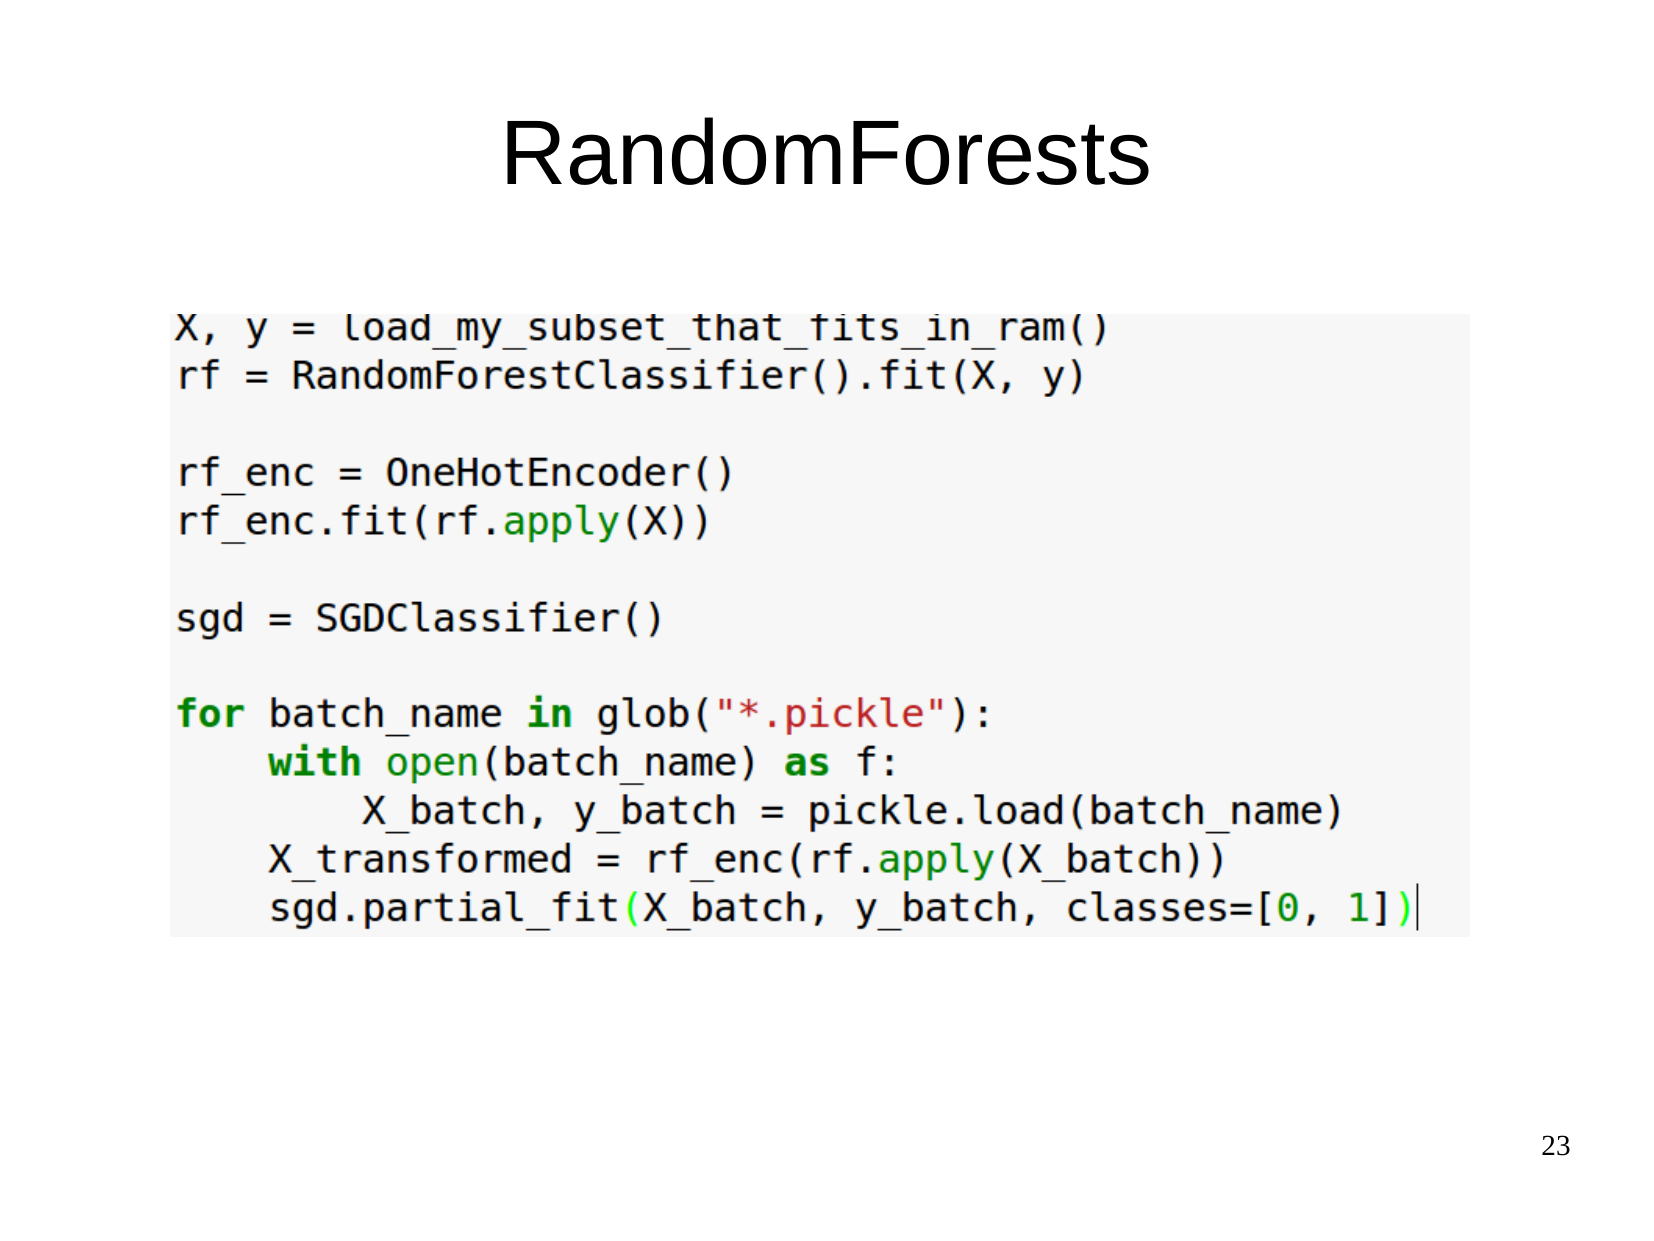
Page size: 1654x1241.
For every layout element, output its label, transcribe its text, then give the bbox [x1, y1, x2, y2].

title RandomForests [82, 49, 1571, 257]
picture [170, 314, 1471, 937]
